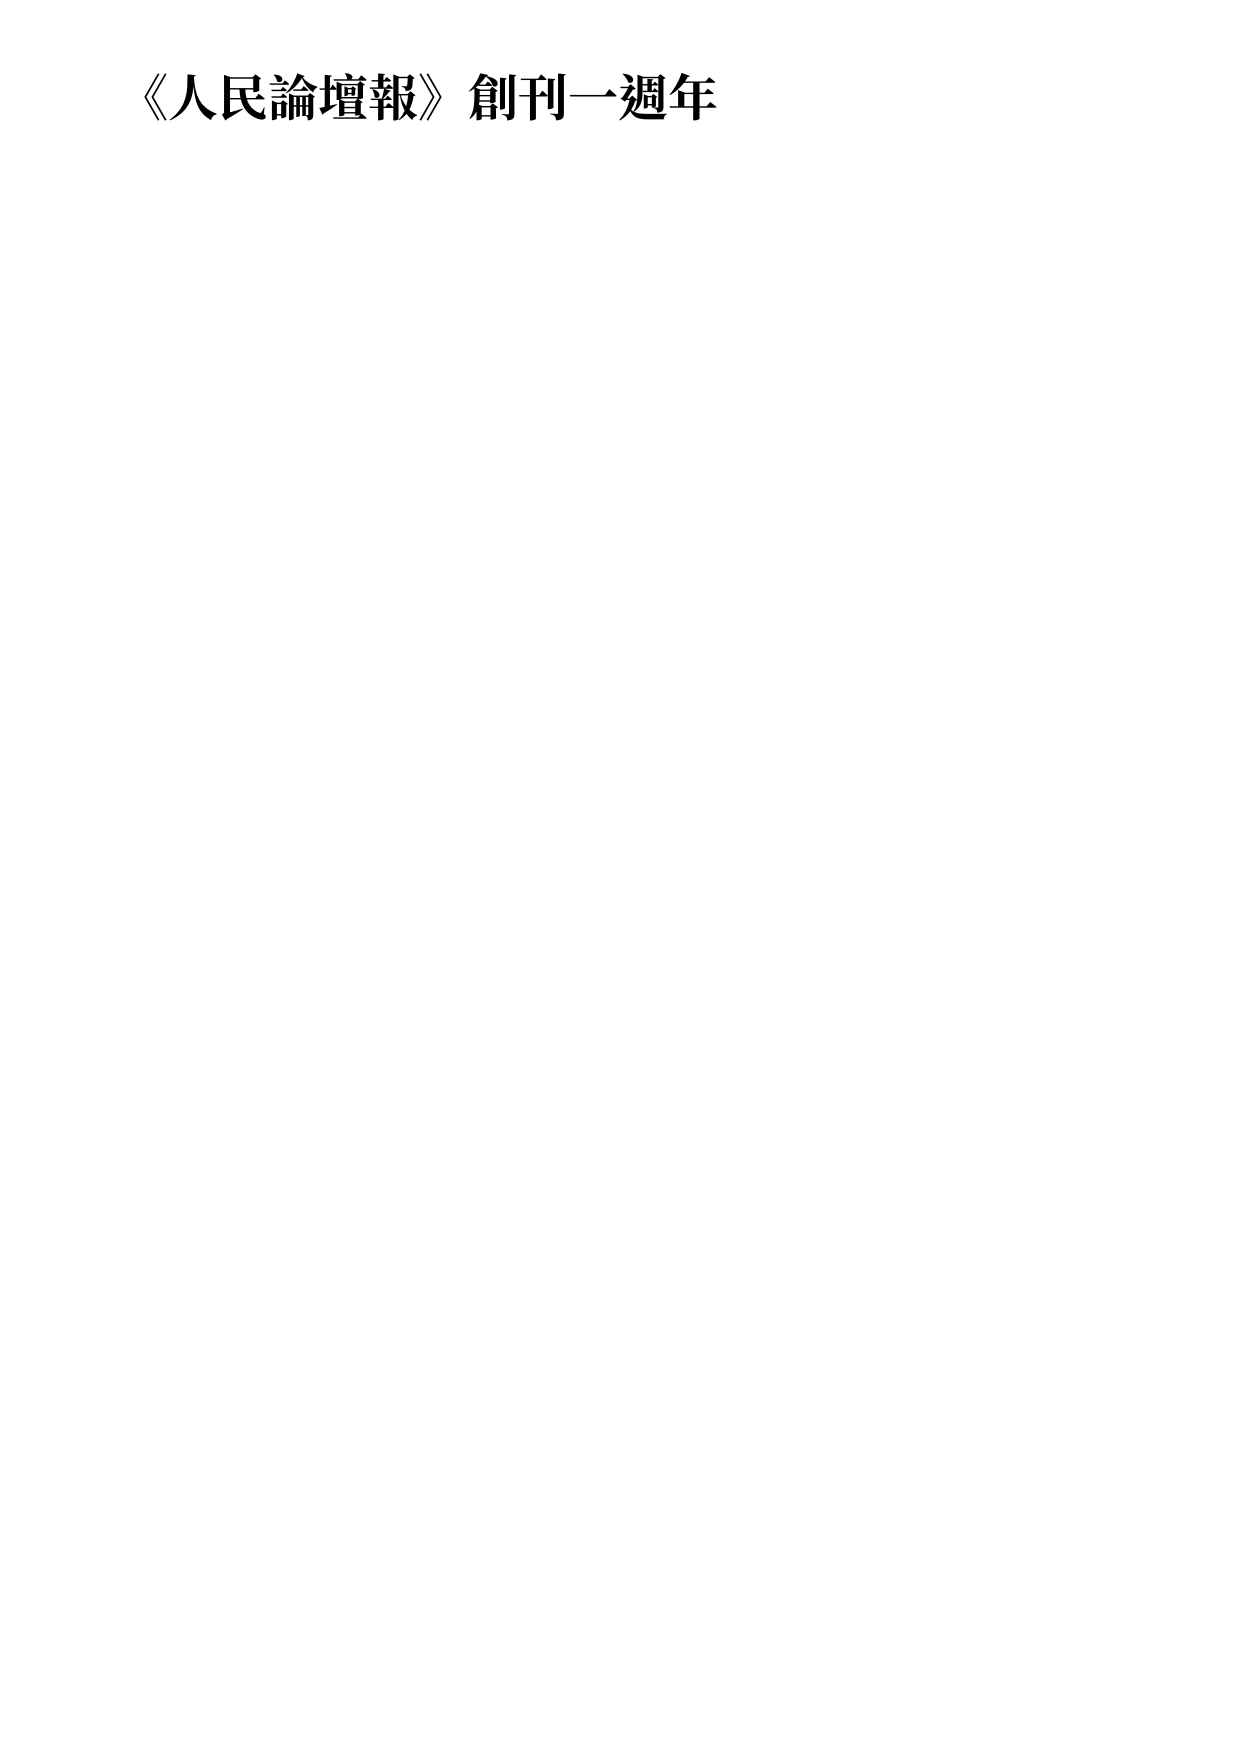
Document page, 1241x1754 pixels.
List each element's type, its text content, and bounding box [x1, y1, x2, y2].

subtitle 《人民論壇報》創刊一週年 [118, 59, 1181, 131]
